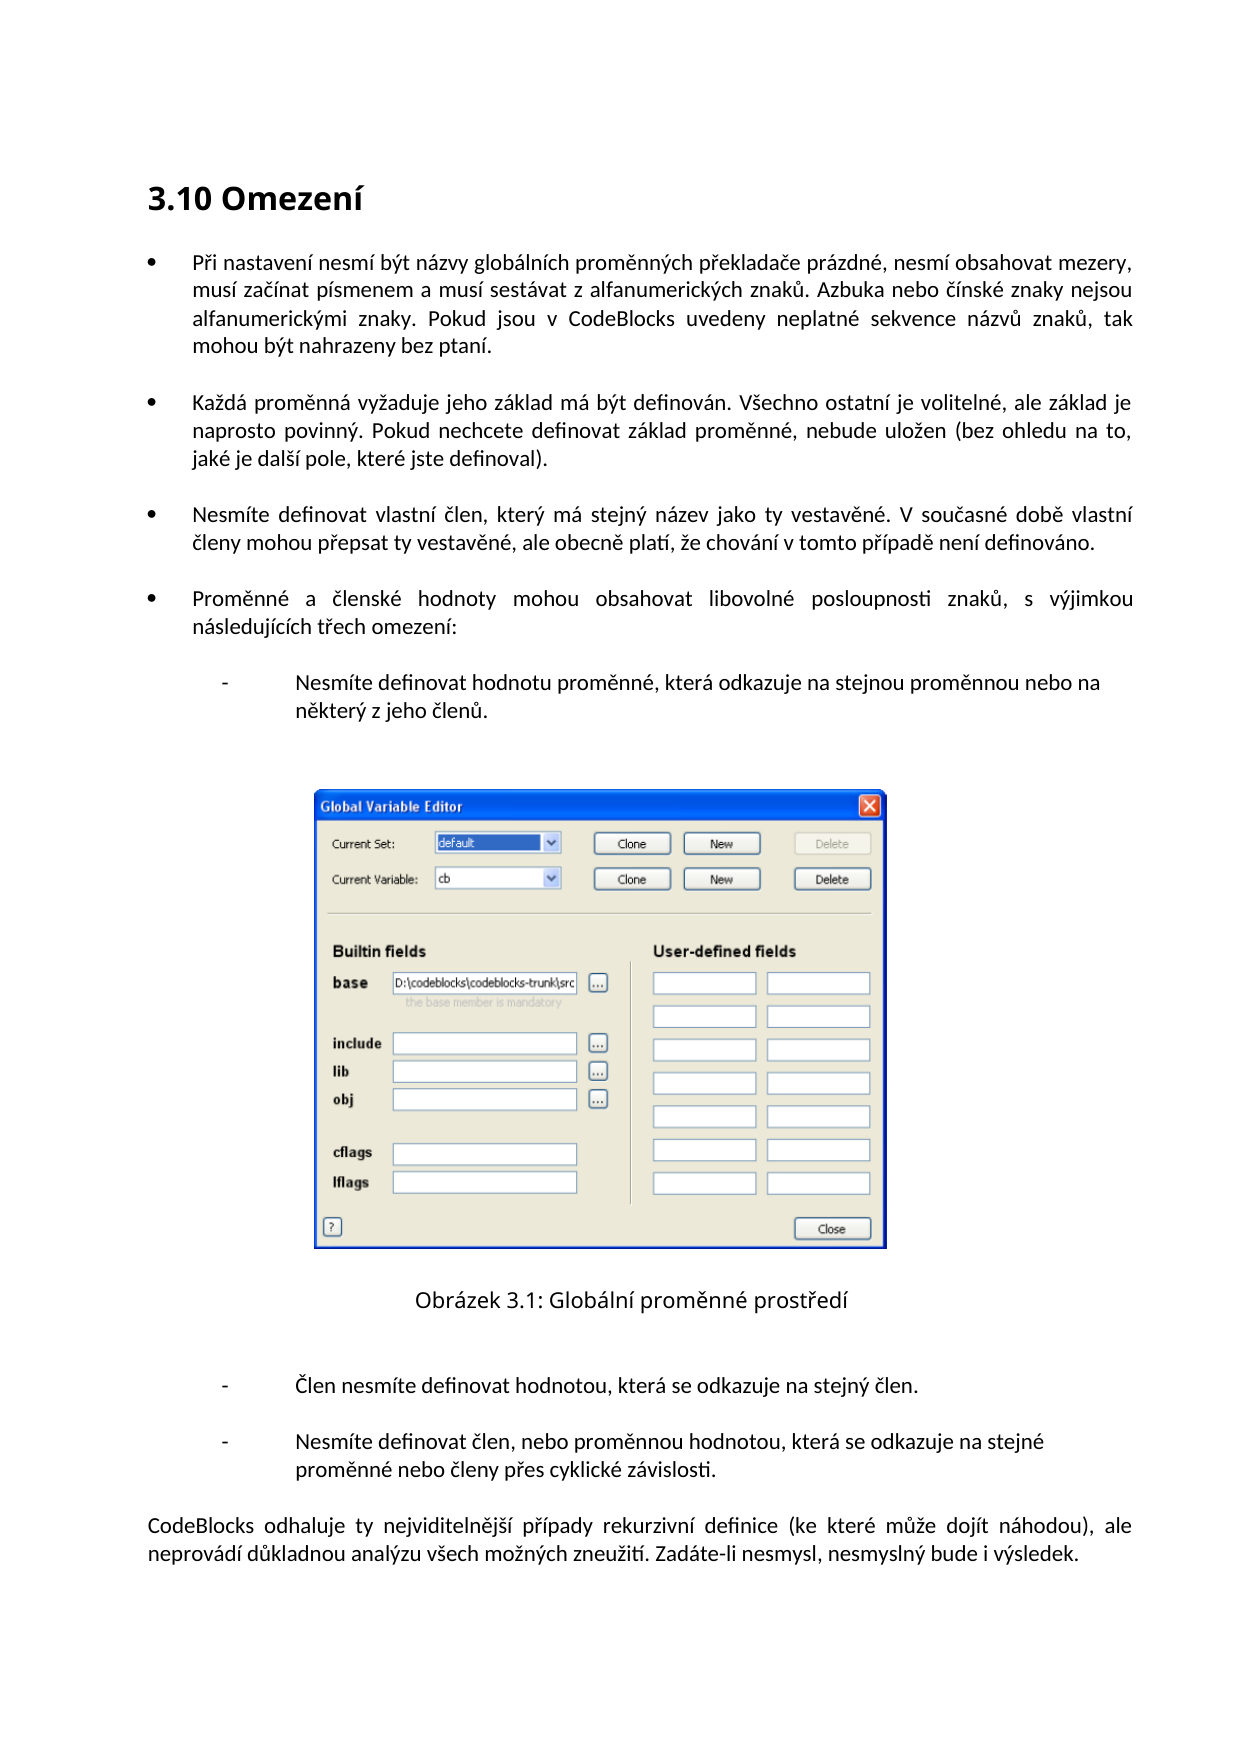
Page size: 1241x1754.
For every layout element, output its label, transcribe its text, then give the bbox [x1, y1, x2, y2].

text 3.10 Omezení [148, 176, 1134, 219]
picture [314, 789, 888, 1249]
list Nesmíte definovat vlastní člen, který má stejný název jako ty vestavěné. V současné době vlastní členy mohou přepsat ty vestavěné, ale obecně platí, že chování v tomto případě není definováno. [148, 500, 1134, 556]
text CodeBlocks odhaluje ty nejviditelnější případy rekurzivní definice (ke které může dojít náhodou), ale neprovádí důkladnou analýzu všech možných zneužití. Zadáte-li nesmysl, nesmyslný bude i výsledek. [148, 1511, 1134, 1567]
text Obrázek 3.1: Globální proměnné prostředí [148, 1286, 1134, 1315]
text - Člen nesmíte definovat hodnotou, která se odkazuje na stejný člen. [148, 1371, 1134, 1399]
text proměnné nebo členy přes cyklické závislosti. [148, 1455, 1134, 1483]
text některý z jeho členů. [148, 696, 1134, 724]
list Každá proměnná vyžaduje jeho základ má být definován. Všechno ostatní je volitelné, ale základ je naprosto povinný. Pokud nechcete definovat základ proměnné, nebude uložen (bez ohledu na to, jaké je další pole, které jste definoval). [148, 388, 1134, 472]
text - Nesmíte definovat člen, nebo proměnnou hodnotou, která se odkazuje na stejné [148, 1427, 1134, 1455]
list Proměnné a členské hodnoty mohou obsahovat libovolné posloupnosti znaků, s výjimkou následujících třech omezení: [148, 584, 1134, 640]
text - Nesmíte definovat hodnotu proměnné, která odkazuje na stejnou proměnnou nebo na [148, 668, 1134, 696]
list Při nastavení nesmí být názvy globálních proměnných překladače prázdné, nesmí obsahovat mezery, musí začínat písmenem a musí sestávat z alfanumerických znaků. Azbuka nebo čínské znaky nejsou alfanumerickými znaky. Pokud jsou v CodeBlocks uvedeny neplatné sekvence názvů znaků, tak mohou být nahrazeny bez ptaní. [148, 248, 1134, 360]
